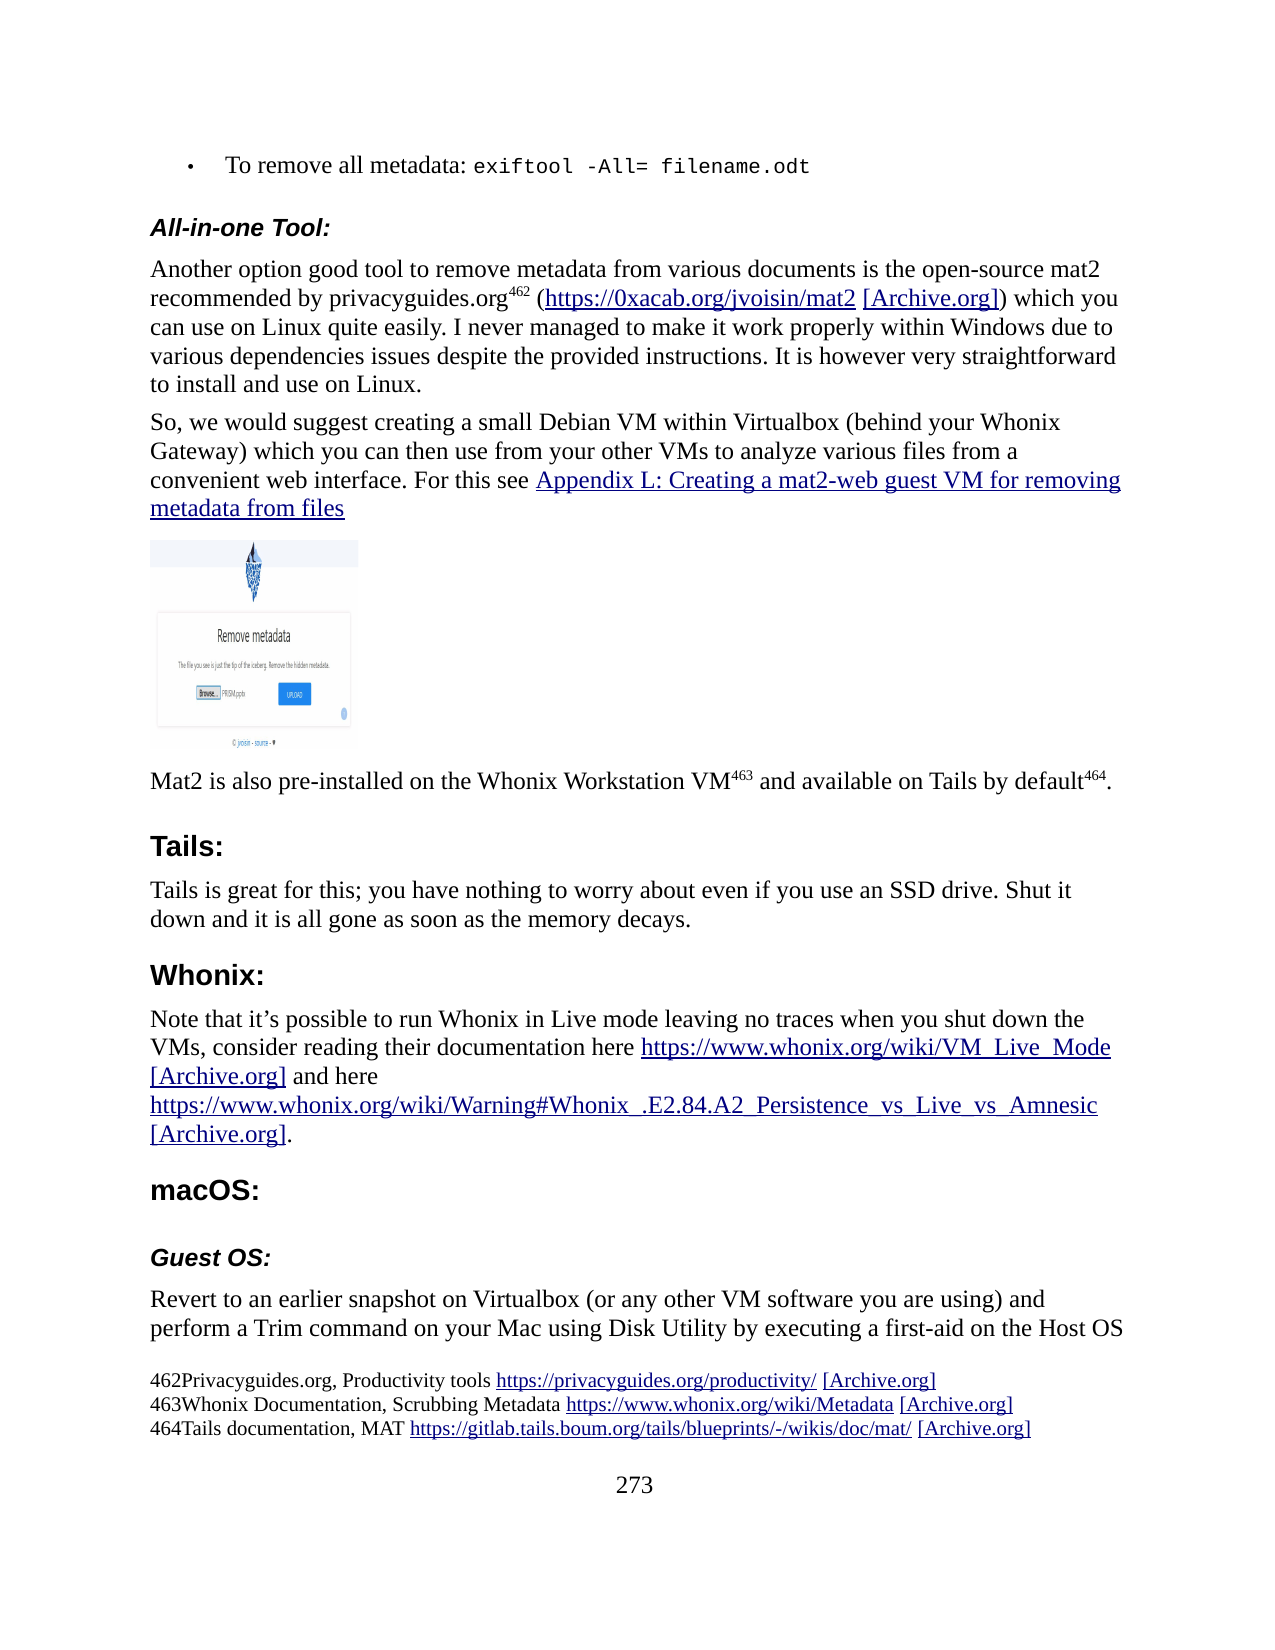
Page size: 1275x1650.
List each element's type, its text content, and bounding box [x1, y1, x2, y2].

list To remove all metadata: exiftool -All= filename.odt [187, 150, 1125, 179]
text So, we would suggest creating a small Debian VM within Virtualbox (behind your Whonix Gateway) which you can then use from your other VMs to analyze various files from a convenient web interface. For this see Appendix L: Creating a mat2-web guest VM for removing metadata from files [150, 407, 1125, 522]
text Note that it’s possible to run Whonix in Live mode leaving no traces when you shut down the VMs, consider reading their documentation here https://www.whonix.org/wiki/VM_Live_Mode [Archive.org] and here https://www.whonix.org/wiki/Warning#Whonix_.E2.84.A2_Persistence_vs_Live_vs_Amnesic [Archive.org]. [150, 1004, 1125, 1147]
text Tails is great for this; you have nothing to worry about even if you use an SSD drive. Shut it down and it is all gone as soon as the memory decays. [150, 875, 1125, 933]
text Another option good tool to remove metadata from various documents is the open-source mat2 recommended by privacyguides.org (https://0xacab.org/jvoisin/mat2 [Archive.org]) which you can use on Linux quite easily. I never managed to make it work properly within Windows due to various dependencies issues despite the provided instructions. It is however very straightforward to install and use on Linux. [150, 254, 1125, 398]
text Privacyguides.org, Productivity tools https://privacyguides.org/productivity/ [Archive.org] [150, 1368, 1125, 1392]
text Revert to an earlier snapshot on Virtualbox (or any other VM software you are using) and perform a Trim command on your Mac using Disk Utility by executing a first-aid on the Host OS [150, 1284, 1125, 1342]
subtitle Guest OS: [150, 1243, 1125, 1272]
subtitle Tails: [150, 829, 1125, 863]
subtitle All-in-one Tool: [150, 213, 1125, 242]
subtitle Whonix: [150, 958, 1125, 991]
text Whonix Documentation, Scrubbing Metadata https://www.whonix.org/wiki/Metadata [Archive.org] [150, 1392, 1125, 1416]
text Tails documentation, MAT https://gitlab.tails.boum.org/tails/blueprints/-/wikis/doc/mat/ [Archive.org] [150, 1416, 1125, 1440]
text Mat2 is also pre-installed on the Whonix Workstation VM and available on Tails by default. [150, 766, 1125, 795]
picture [150, 540, 359, 749]
subtitle macOS: [150, 1172, 1125, 1206]
